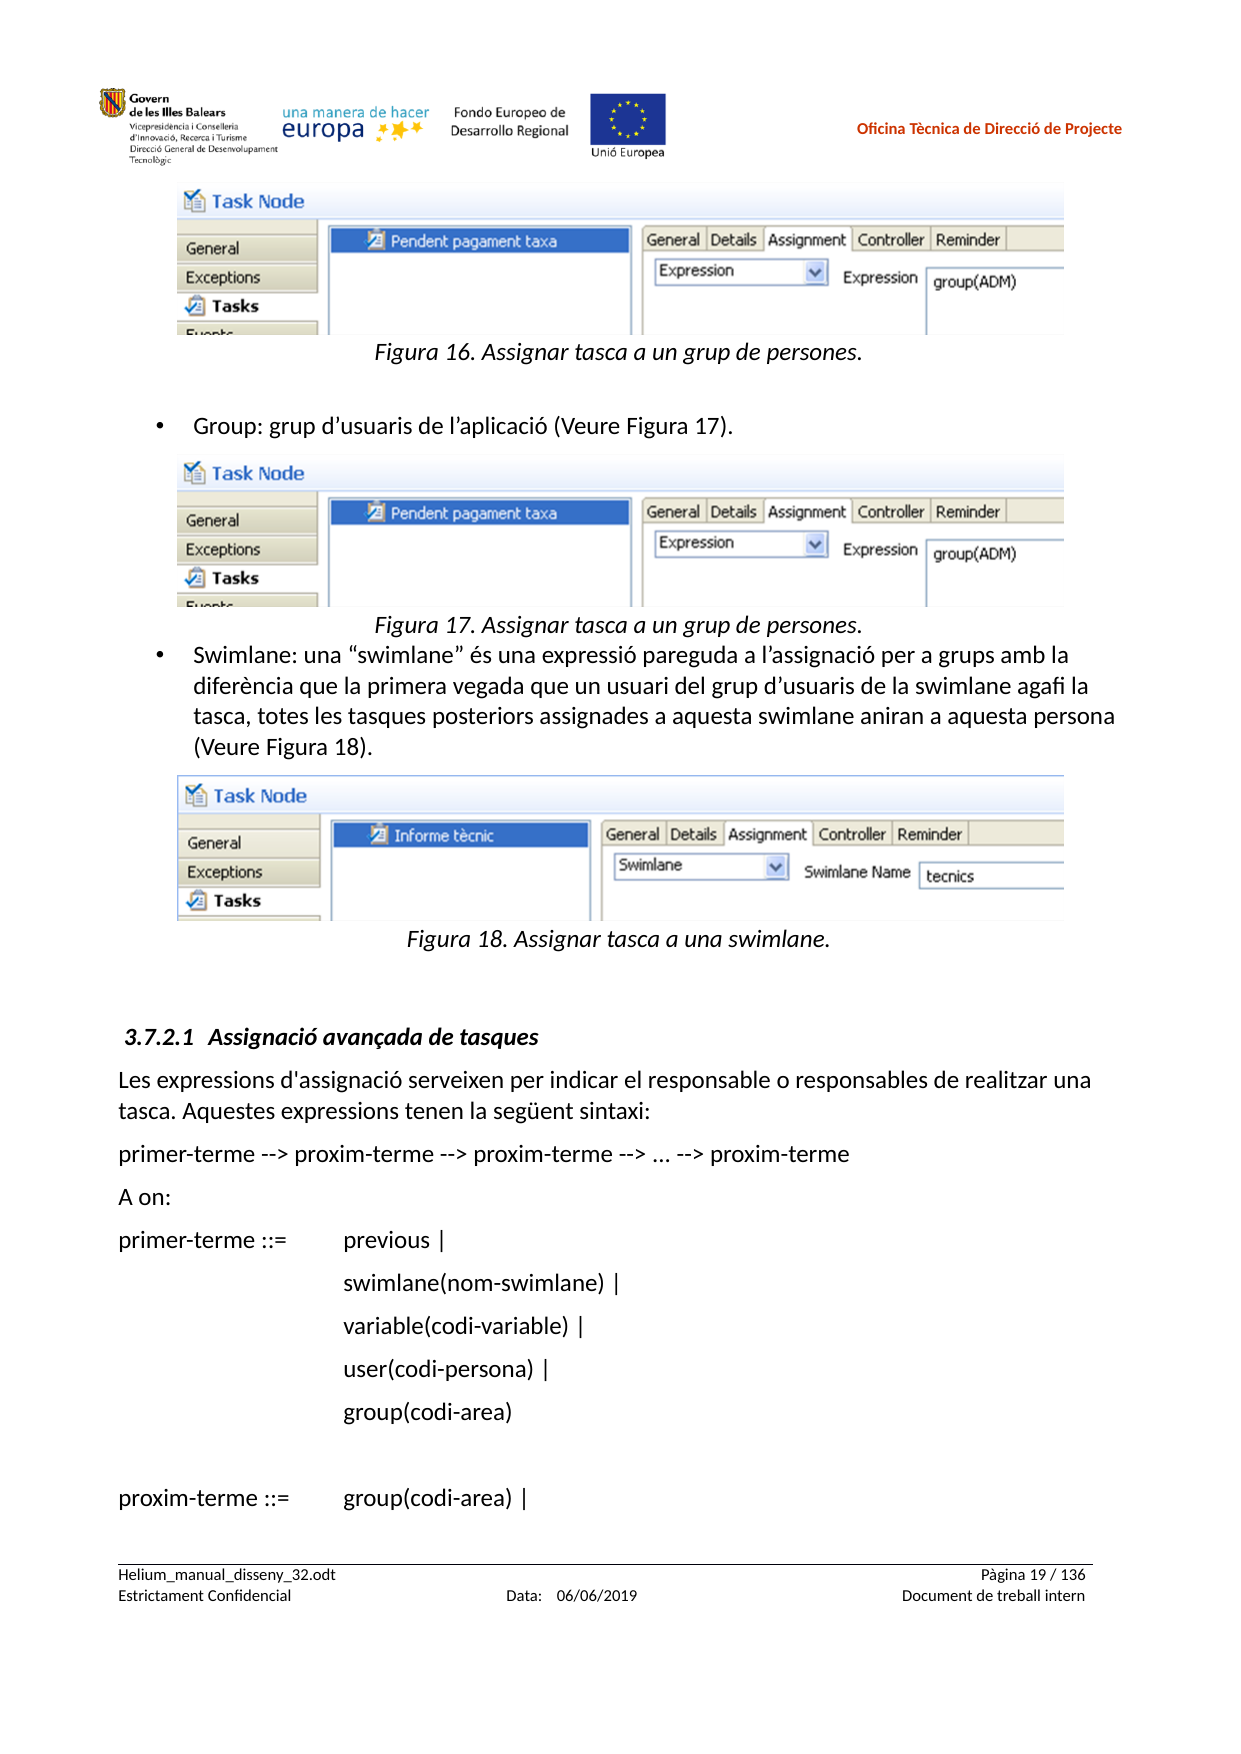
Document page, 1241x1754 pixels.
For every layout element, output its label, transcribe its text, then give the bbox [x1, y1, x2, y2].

text Les expressions d'assignació serveixen per indicar el responsable o responsables de realitzar una tasca. Aquestes expressions tenen la següent sintaxi: [118, 1064, 1122, 1125]
text primer-terme --> proxim-terme --> proxim-terme --> ... --> proxim-terme [118, 1138, 1122, 1168]
list Group: grup d’usuaris de l’aplicació (Veure Figura 17). [156, 410, 1122, 440]
text user(codi-persona) | [118, 1353, 1122, 1383]
text proxim-terme ::= group(codi-area) | [118, 1482, 1122, 1512]
text variable(codi-variable) | [118, 1310, 1122, 1340]
text group(codi-area) [118, 1396, 1122, 1426]
picture [175, 452, 1065, 609]
picture [175, 773, 1065, 923]
text Figura 18. Assignar tasca a una swimlane. [175, 923, 1065, 953]
list Swimlane: una “swimlane” és una expressió pareguda a l’assignació per a grups amb la diferència que la primera vegada que un usuari del grup d’usuaris de la swimlane agafi la tasca, totes les tasques posteriors assignades a aquesta swimlane aniran a aquesta persona (Veure Figura 18). [156, 440, 1122, 761]
picture [99, 87, 668, 166]
subtitle Assignació avançada de tasques [118, 1021, 1122, 1052]
text swimlane(nom-swimlane) | [118, 1267, 1122, 1297]
text Figura 16. Assignar tasca a un grup de persones. [175, 337, 1065, 367]
text primer-terme ::= previous | [118, 1224, 1122, 1254]
text A on: [118, 1181, 1122, 1211]
list Figura 17. Assignar tasca a un grup de persones. [175, 609, 1065, 639]
picture [175, 180, 1065, 337]
